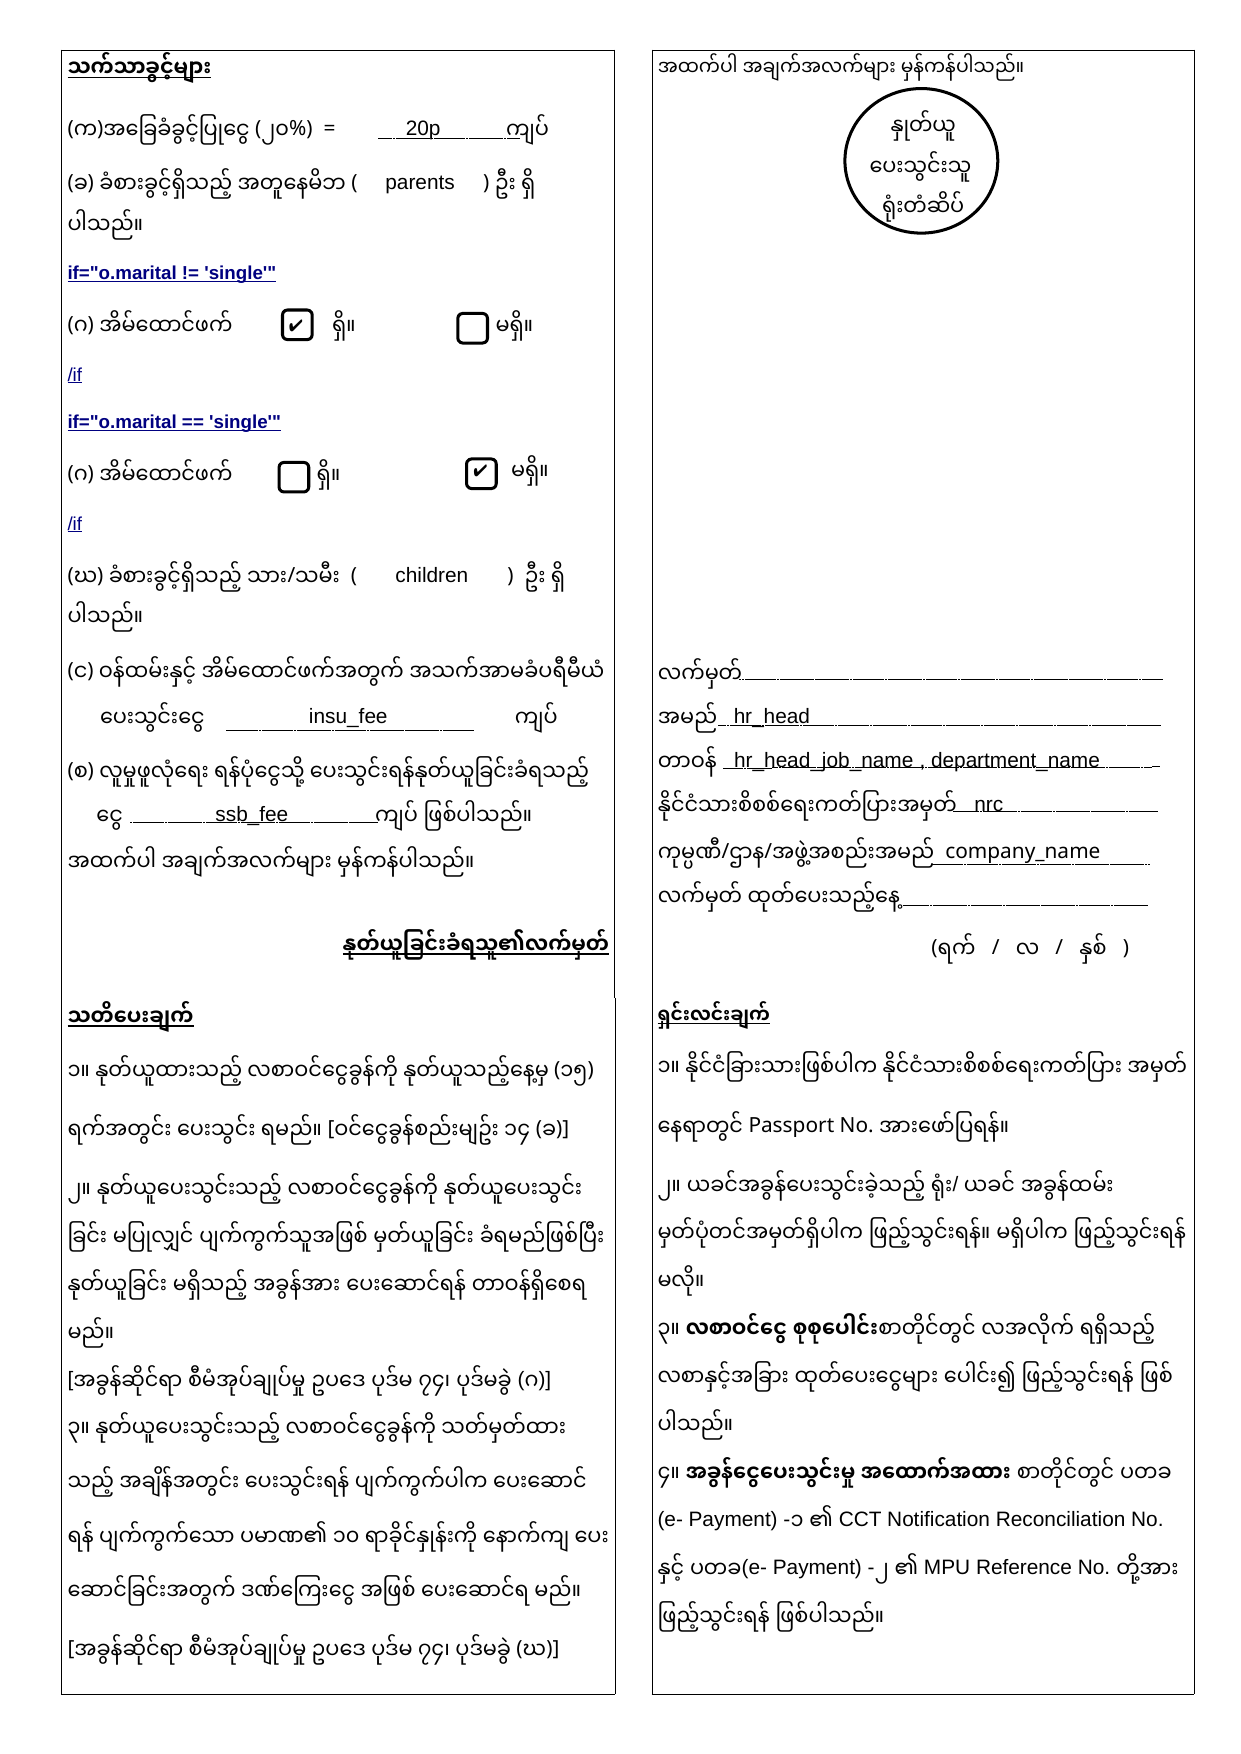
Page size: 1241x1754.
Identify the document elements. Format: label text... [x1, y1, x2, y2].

table_cell (င) ဝန်ထမ်းနှင့် အိမ်ထောင်ဖက်အတွက် အသက်အာမခံပရီမီယံ ပေးသွင်းငွေ insu_fee ကျပ် [62, 649, 614, 749]
table_cell [615, 843, 652, 926]
table_cell if="o.marital != 'single'" [62, 256, 614, 304]
table_cell [615, 161, 652, 256]
table_cell ၁။ နိုင်ငံခြားသားဖြစ်ပါက နိုင်ငံသားစိစစ်ရေးကတ်ပြား အမှတ်နေရာတွင် Passport No. အားဖော်ပြရန်။ ၂။ ယခင်အခွန်ပေးသွင်းခဲ့သည့် ရုံး/ ယခင် အခွန်ထမ်းမှတ်ပုံတင်အမှတ်ရှိပါက ဖြည့်သွင်းရန်။ မရှိပါက ဖြည့်သွင်းရန် မလို။ ၃။ လစာဝင်ငွေ စုစုပေါင်းစာတိုင်တွင် လအလိုက် ရရှိသည့် လစာနှင့်အခြား ထုတ်ပေးငွေများ ပေါင်း၍ ဖြည့်သွင်းရန် ဖြစ်ပါသည်။ ၄။ အခွန်ငွေပေးသွင်းမှု အထောက်အထား စာတိုင်တွင် ပတခ (e- Payment) -၁ ၏ CCT Notification Reconciliation No. နှင့် ပတခ(e- Payment) -၂ ၏ MPU Reference No. တို့အား ဖြည့်သွင်းရန် ဖြစ်ပါသည်။ [653, 1049, 1194, 1694]
table_header ရှင်းလင်းချက် [653, 998, 1194, 1048]
table_cell /if [62, 507, 614, 554]
table_cell [615, 750, 652, 843]
table_cell [653, 507, 1194, 554]
table_header [615, 50, 652, 107]
table_cell (ဃ) ခံစားခွင့်ရှိသည့် သား/သမီး ( children ) ဦး ရှိပါသည်။ [62, 554, 614, 649]
table_cell ၁။ နုတ်ယူထားသည့် လစာဝင်ငွေခွန်ကို နုတ်ယူသည့်နေ့မှ (၁၅) ရက်အတွင်း ပေးသွင်း ရမည်။ [ဝင်ငွေခွန်စည်းမျဥ်း ၁၄ (ခ)] ၂။ နုတ်ယူ‌ပေးသွင်းသည့် လစာဝင်ငွေခွန်ကို နုတ်ယူ‌ပေးသွင်းခြင်း မပြုလျှင် ပျက်ကွက်သူအဖြစ် မှတ်ယူခြင်း ခံရမည်ဖြစ်ပြီး နုတ်ယူခြင်း မရှိသည့် အခွန်အား ပေးဆောင်ရန် တာဝန်ရှိစေရမည်။ [အခွန်ဆိုင်ရာ စီမံအုပ်ချုပ်မှု ဥပဒေ ပုဒ်မ ၇၄၊ ပုဒ်မခွဲ (ဂ)] ၃။ နုတ်ယူပေးသွင်းသည့် လစာဝင်‌ငွေခွန်ကို သတ်မှတ်ထားသည့် အချိန်အတွင်း ပေးသွင်းရန် ပျက်ကွက်ပါက ပေးဆောင်ရန် ပျက်ကွက်သော ပမာဏ၏ ၁၀ ရာခိုင်နှုန်းကို နောက်ကျ ပေးဆောင်ခြင်းအတွက် ဒဏ်ကြေးငွေ အဖြစ် ပေးဆောင်ရ မည်။ [အခွန်ဆိုင်ရာ စီမံအုပ်ချုပ်မှု ဥပဒေ ပုဒ်မ ၇၄၊ ပုဒ်မခွဲ (ဃ)] [62, 1049, 615, 1694]
table_cell [616, 1049, 652, 1694]
table_cell [653, 554, 1194, 649]
table_cell မရှိ။ [430, 453, 614, 507]
table_cell [615, 256, 652, 304]
table_cell [653, 358, 1194, 405]
table_cell [615, 649, 652, 749]
table_cell နှုတ်ယူ ပေးသွင်းသူ ရုံးတံဆိပ် [653, 107, 1194, 256]
table_cell [615, 358, 652, 405]
table_cell [653, 980, 1194, 998]
table_cell [615, 554, 652, 649]
table_cell [62, 980, 614, 998]
table_cell [615, 405, 652, 452]
table_cell [615, 980, 652, 998]
table_header သက်သာခွင့်များ [62, 51, 614, 107]
table_cell (ဂ) အိမ်ထောင်ဖက် [62, 453, 246, 507]
table_cell [615, 453, 652, 507]
table_cell (ဂ) အိမ်ထောင်ဖက် [62, 304, 246, 358]
table_cell [653, 256, 1194, 304]
table_cell အထက်ပါ အချက်အလက်များ မှန်ကန်ပါသည်။ [62, 843, 614, 926]
table_cell /if [62, 358, 614, 405]
table_header [616, 998, 652, 1048]
table_cell [653, 405, 1194, 452]
table_header သတိပေးချက် [62, 998, 615, 1048]
table_cell (က)အခြေခံခွင့်ပြုငွေ (၂၀%) = 20p ကျပ် [62, 107, 614, 161]
table_cell (ရက် / လ / နှစ် ) [653, 926, 1194, 980]
table_cell (စ) လူမှုဖူလုံရေး ရန်ပုံငွေသို့ ပေးသွင်းရန်နုတ်ယူခြင်းခံရသည့် ငွေ ssb_fee ကျပ် ဖြစ်ပါသည်။ [62, 750, 614, 843]
table_cell ရှိ။ [246, 453, 430, 507]
table_cell [615, 304, 652, 358]
table_cell if="o.marital == 'single'" [62, 405, 614, 452]
table_cell နုတ်ယူခြင်းခံရသူ၏လက်မှတ် [62, 926, 614, 980]
table_cell [615, 107, 652, 161]
table_cell [653, 304, 1194, 358]
table_cell (ခ) ခံစားခွင့်ရှိသည့် အတူနေမိဘ ( parents ) ဦး ရှိပါသည်။ [62, 161, 614, 256]
table_cell မရှိ။ [430, 304, 614, 358]
table_cell ရှိ။ [246, 304, 430, 358]
table_cell [653, 453, 1194, 507]
table_cell လက်မှတ် အမည် hr_head တာဝန် hr_head_job_name , department_name နိုင်ငံသားစိစစ်ရေးကတ်ပြားအမှတ် nrc ကုမ္ပဏီ/ဌာန/အဖွဲ့အစည်းအမည် company_name လက်မှတ် ထုတ်ပေးသည့်‌နေ့ [653, 649, 1194, 926]
table_header အထက်ပါ အချက်အလက်များ မှန်ကန်ပါသည်။ [653, 51, 1194, 107]
table_cell [615, 507, 652, 554]
table_cell [615, 926, 652, 980]
